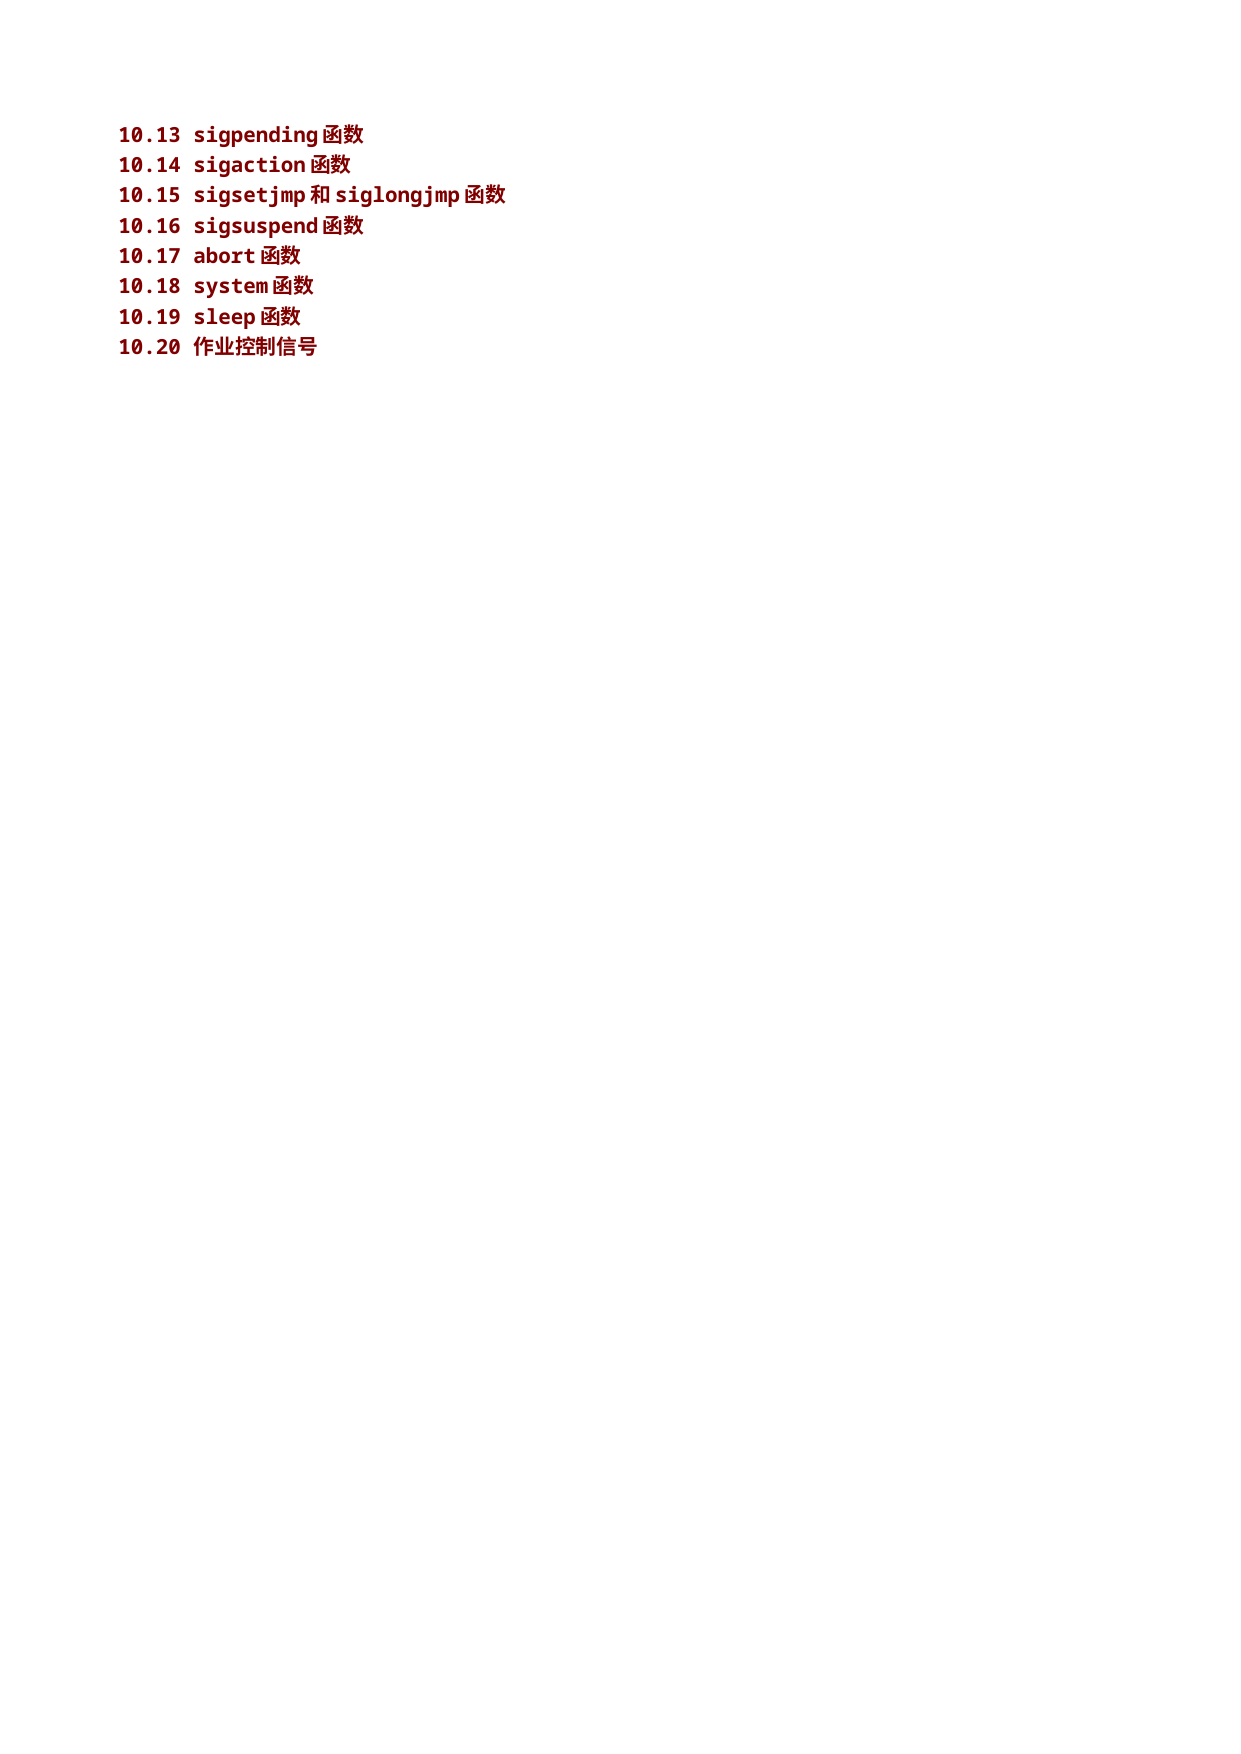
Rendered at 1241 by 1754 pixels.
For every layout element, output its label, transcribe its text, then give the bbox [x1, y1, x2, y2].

text 10.13 sigpending函数 [118, 118, 1122, 148]
text 10.17 abort函数 [118, 239, 1122, 270]
text 10.14 sigaction函数 [118, 148, 1122, 179]
text 10.20 作业控制信号 [118, 330, 1122, 361]
text 10.18 system函数 [118, 270, 1122, 300]
text 10.19 sleep函数 [118, 300, 1122, 330]
text 10.15 sigsetjmp和siglongjmp函数 [118, 179, 1122, 209]
text 10.16 sigsuspend函数 [118, 209, 1122, 239]
